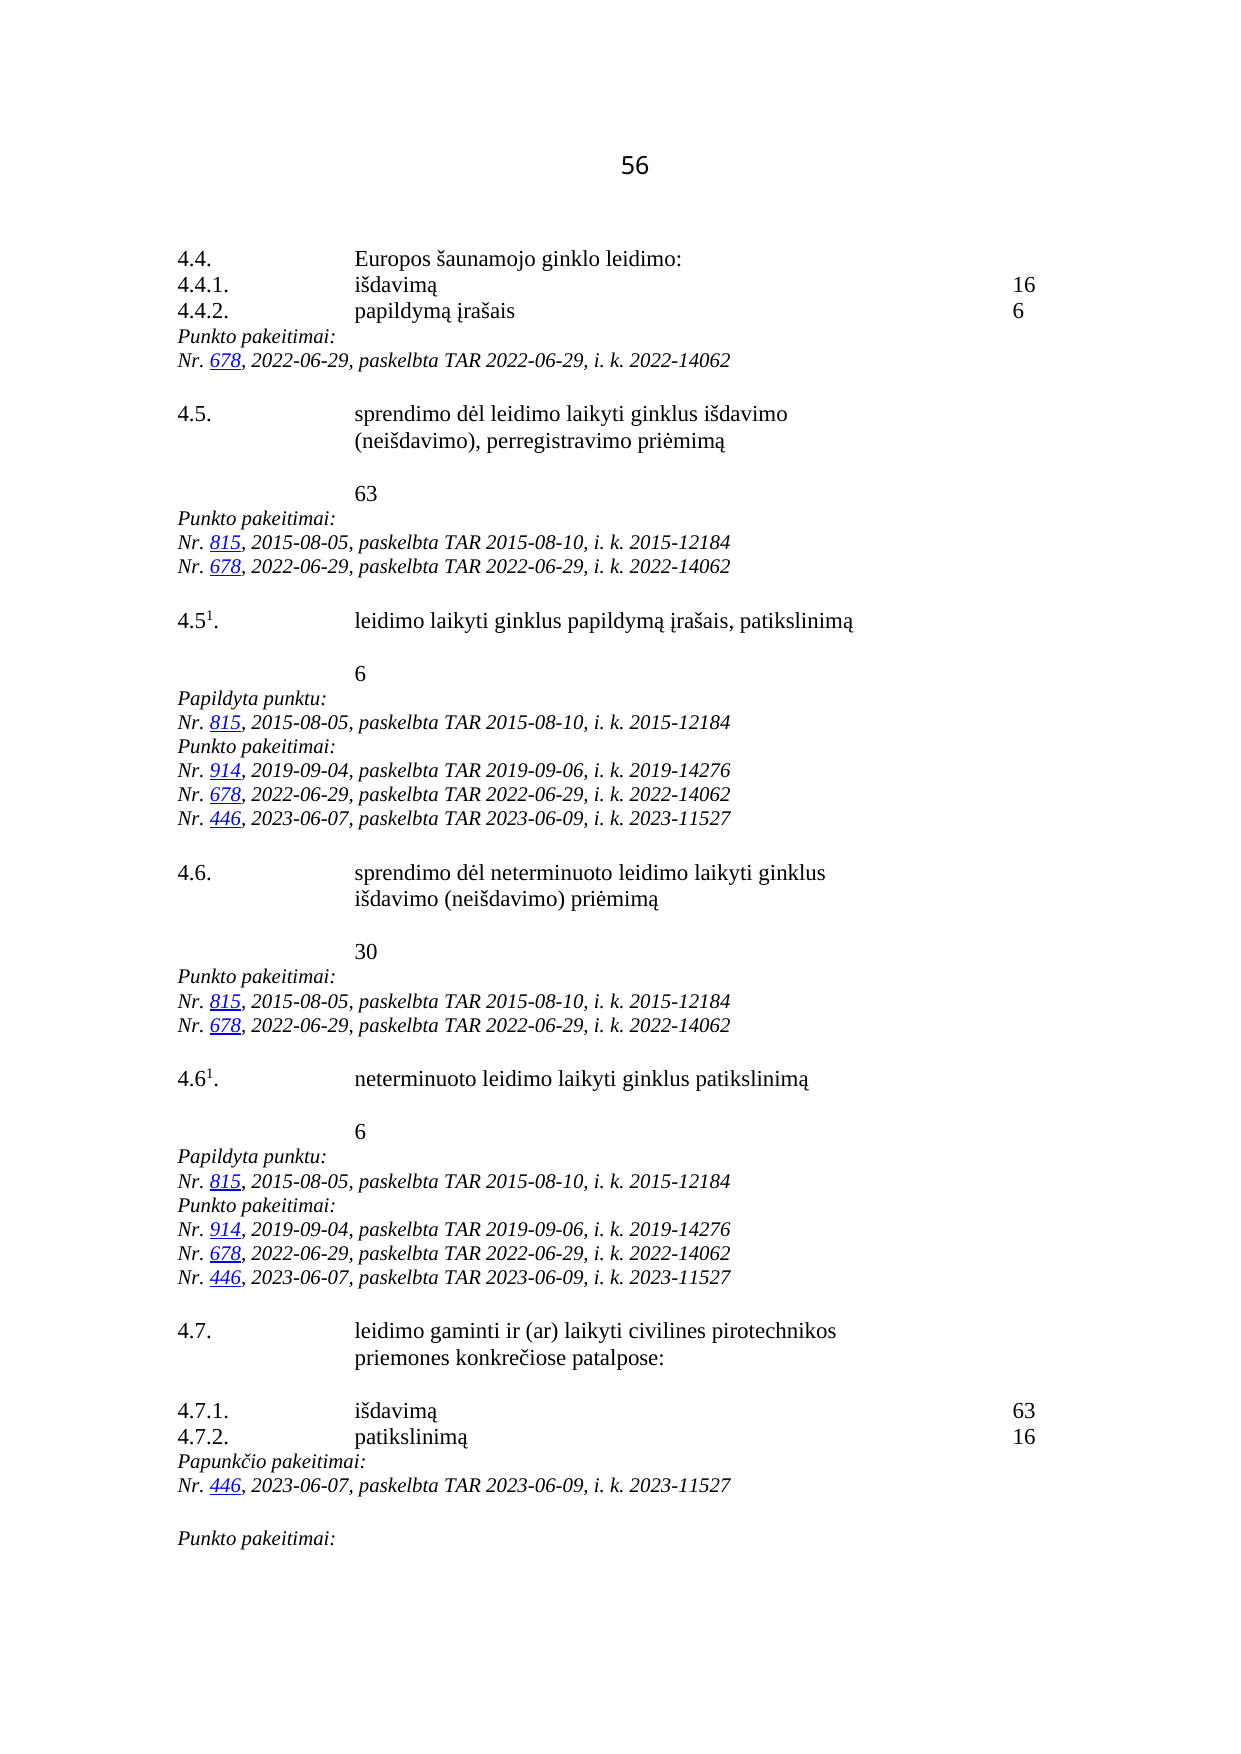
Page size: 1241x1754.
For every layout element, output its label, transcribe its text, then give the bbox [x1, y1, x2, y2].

text Nr. 914, 2019-09-04, paskelbta TAR 2019-09-06, i. k. 2019-14276 [177, 758, 1092, 782]
text 4.4.1. išdavimą 16 [177, 271, 1092, 297]
text Nr. 446, 2023-06-07, paskelbta TAR 2023-06-09, i. k. 2023-11527 [177, 806, 1092, 830]
text Punkto pakeitimai: [177, 964, 1092, 988]
text Nr. 678, 2022-06-29, paskelbta TAR 2022-06-29, i. k. 2022-14062 [177, 782, 1092, 806]
text Nr. 446, 2023-06-07, paskelbta TAR 2023-06-09, i. k. 2023-11527 [177, 1265, 1092, 1289]
text Nr. 678, 2022-06-29, paskelbta TAR 2022-06-29, i. k. 2022-14062 [177, 348, 1092, 372]
text Punkto pakeitimai: [177, 324, 1092, 348]
text Punkto pakeitimai: [177, 1526, 1092, 1550]
text Nr. 815, 2015-08-05, paskelbta TAR 2015-08-10, i. k. 2015-12184 [177, 1168, 1092, 1193]
text Nr. 446, 2023-06-07, paskelbta TAR 2023-06-09, i. k. 2023-11527 [177, 1473, 1092, 1497]
text 4.7.1. išdavimą 63 [177, 1397, 1092, 1423]
text Nr. 815, 2015-08-05, paskelbta TAR 2015-08-10, i. k. 2015-12184 [177, 530, 1092, 554]
text 4.4. Europos šaunamojo ginklo leidimo: [177, 244, 1092, 271]
text Nr. 815, 2015-08-05, paskelbta TAR 2015-08-10, i. k. 2015-12184 [177, 988, 1092, 1013]
text Punkto pakeitimai: [177, 1193, 1092, 1217]
text Nr. 678, 2022-06-29, paskelbta TAR 2022-06-29, i. k. 2022-14062 [177, 1013, 1092, 1037]
text Punkto pakeitimai: [177, 506, 1092, 530]
text Nr. 914, 2019-09-04, paskelbta TAR 2019-09-06, i. k. 2019-14276 [177, 1217, 1092, 1241]
text 4.5. sprendimo dėl leidimo laikyti ginklus išdavimo (neišdavimo), perregistravimo priėmimą 63 [177, 401, 886, 506]
text 4.51. leidimo laikyti ginklus papildymą įrašais, patikslinimą 6 [177, 607, 886, 686]
text Nr. 678, 2022-06-29, paskelbta TAR 2022-06-29, i. k. 2022-14062 [177, 554, 1092, 578]
text Papildyta punktu: [177, 1144, 1092, 1168]
text Punkto pakeitimai: [177, 734, 1092, 758]
text 4.7. leidimo gaminti ir (ar) laikyti civilines pirotechnikos priemones konkrečiose patalpose: [177, 1318, 886, 1397]
text Papildyta punktu: [177, 686, 1092, 710]
text 4.4.2. papildymą įrašais 6 [177, 297, 1092, 324]
text 4.7.2. patikslinimą 16 [177, 1423, 1092, 1449]
text Papunkčio pakeitimai: [177, 1449, 1092, 1473]
text Nr. 678, 2022-06-29, paskelbta TAR 2022-06-29, i. k. 2022-14062 [177, 1241, 1092, 1265]
text Nr. 815, 2015-08-05, paskelbta TAR 2015-08-10, i. k. 2015-12184 [177, 710, 1092, 734]
text 4.61. neterminuoto leidimo laikyti ginklus patikslinimą 6 [177, 1065, 886, 1144]
text 4.6. sprendimo dėl neterminuoto leidimo laikyti ginklus išdavimo (neišdavimo) priėmimą 30 [177, 859, 886, 964]
